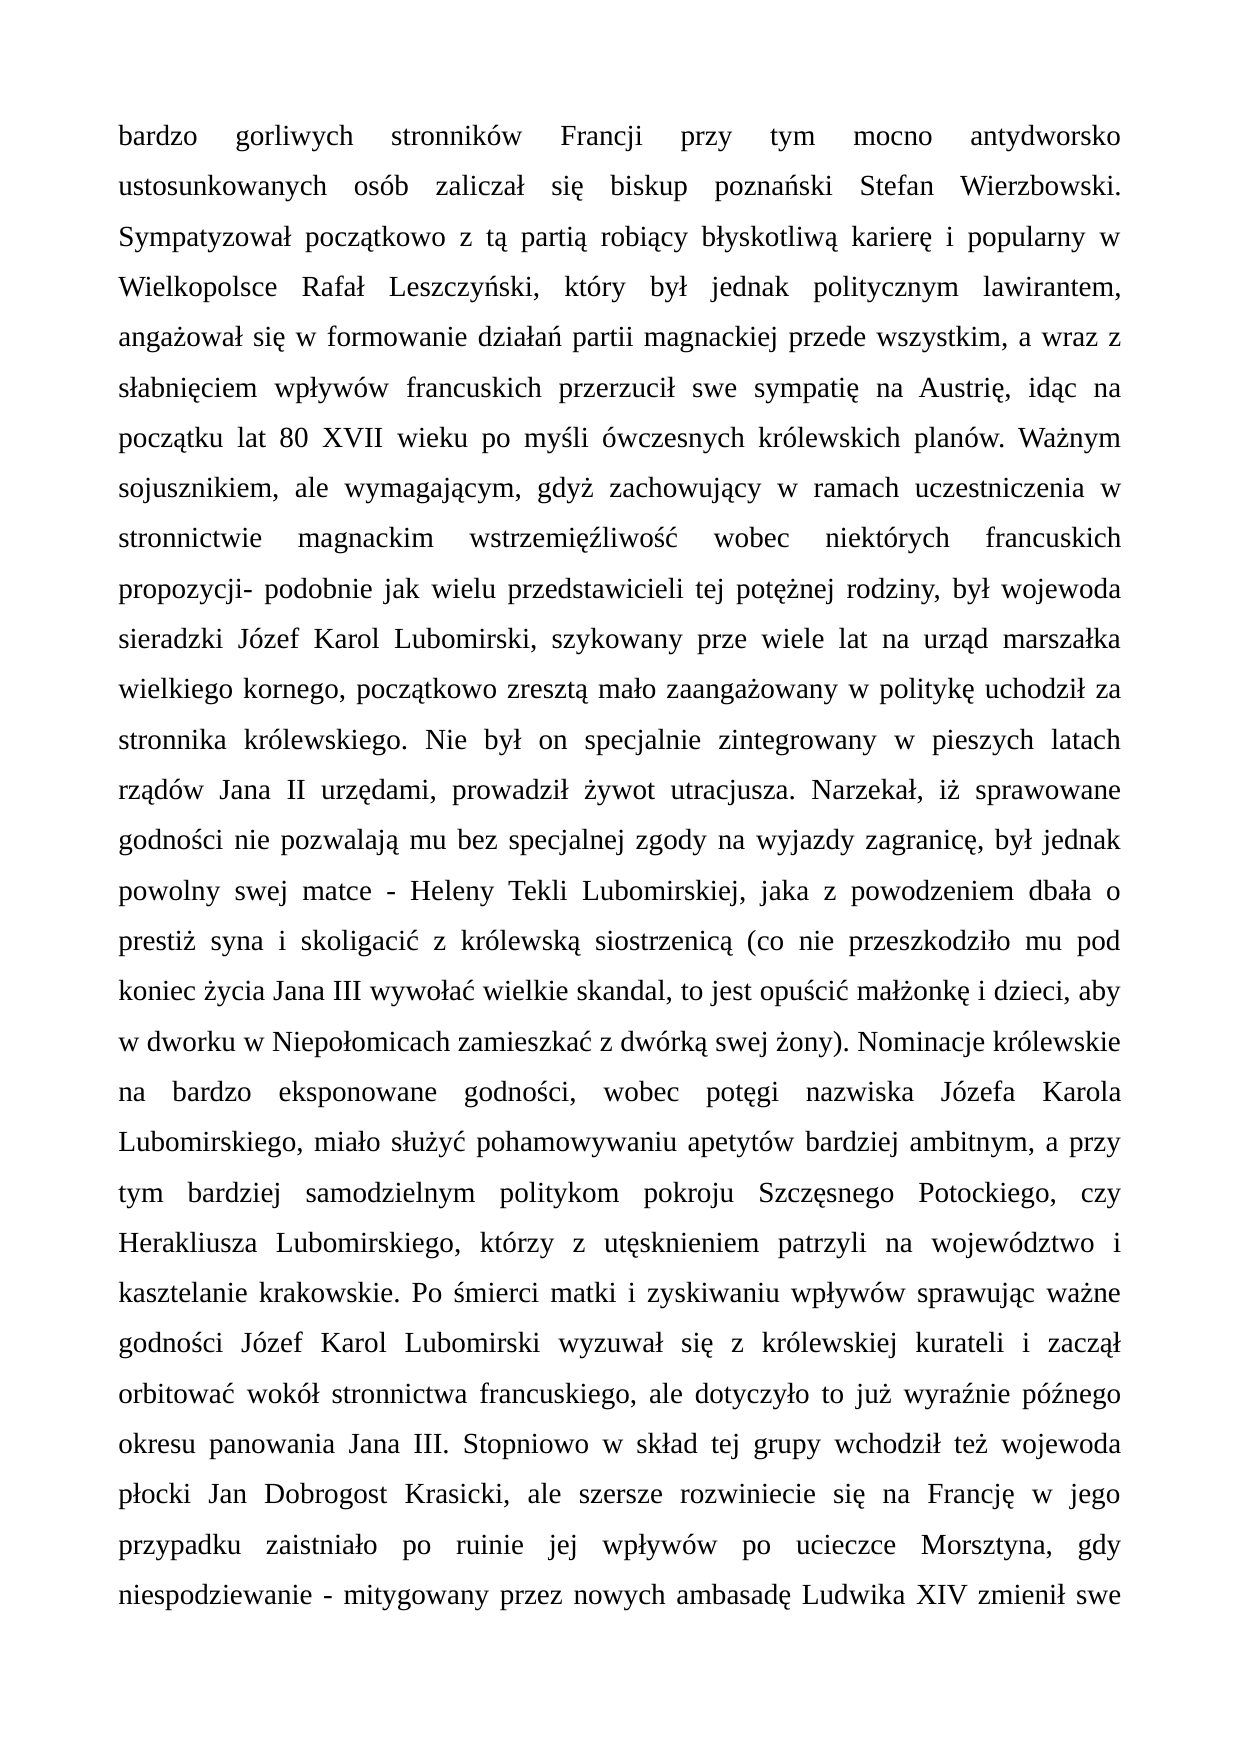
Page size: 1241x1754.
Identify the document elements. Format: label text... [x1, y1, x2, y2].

text bardzo gorliwych stronników Francji przy tym mocno antydworsko ustosunkowanych osób zaliczał się biskup poznański Stefan Wierzbowski. Sympatyzował początkowo z tą partią robiący błyskotliwą karierę i popularny w Wielkopolsce Rafał Leszczyński, który był jednak politycznym lawirantem, angażował się w formowanie działań partii magnackiej przede wszystkim, a wraz z słabnięciem wpływów francuskich przerzucił swe sympatię na Austrię, idąc na początku lat 80 XVII wieku po myśli ówczesnych królewskich planów. Ważnym sojusznikiem, ale wymagającym, gdyż zachowujący w ramach uczestniczenia w stronnictwie magnackim wstrzemięźliwość wobec niektórych francuskich propozycji- podobnie jak wielu przedstawicieli tej potężnej rodziny, był wojewoda sieradzki Józef Karol Lubomirski, szykowany prze wiele lat na urząd marszałka wielkiego kornego, początkowo zresztą mało zaangażowany w politykę uchodził za stronnika królewskiego. Nie był on specjalnie zintegrowany w pieszych latach rządów Jana II urzędami, prowadził żywot utracjusza. Narzekał, iż sprawowane godności nie pozwalają mu bez specjalnej zgody na wyjazdy zagranicę, był jednak powolny swej matce - Heleny Tekli Lubomirskiej, jaka z powodzeniem dbała o prestiż syna i skoligacić z królewską siostrzenicą (co nie przeszkodziło mu pod koniec życia Jana III wywołać wielkie skandal, to jest opuścić małżonkę i dzieci, aby w dworku w Niepołomicach zamieszkać z dwórką swej żony). Nominacje królewskie na bardzo eksponowane godności, wobec potęgi nazwiska Józefa Karola Lubomirskiego, miało służyć pohamowywaniu apetytów bardziej ambitnym, a przy tym bardziej samodzielnym politykom pokroju Szczęsnego Potockiego, czy Herakliusza Lubomirskiego, którzy z utęsknieniem patrzyli na województwo i kasztelanie krakowskie. Po śmierci matki i zyskiwaniu wpływów sprawując ważne godności Józef Karol Lubomirski wyzuwał się z królewskiej kurateli i zaczął orbitować wokół stronnictwa francuskiego, ale dotyczyło to już wyraźnie późnego okresu panowania Jana III. Stopniowo w skład tej grupy wchodził też wojewoda płocki Jan Dobrogost Krasicki, ale szersze rozwiniecie się na Francję w jego przypadku zaistniało po ruinie jej wpływów po ucieczce Morsztyna, gdy niespodziewanie - mitygowany przez nowych ambasadę Ludwika XIV zmienił swe [118, 118, 1122, 1611]
